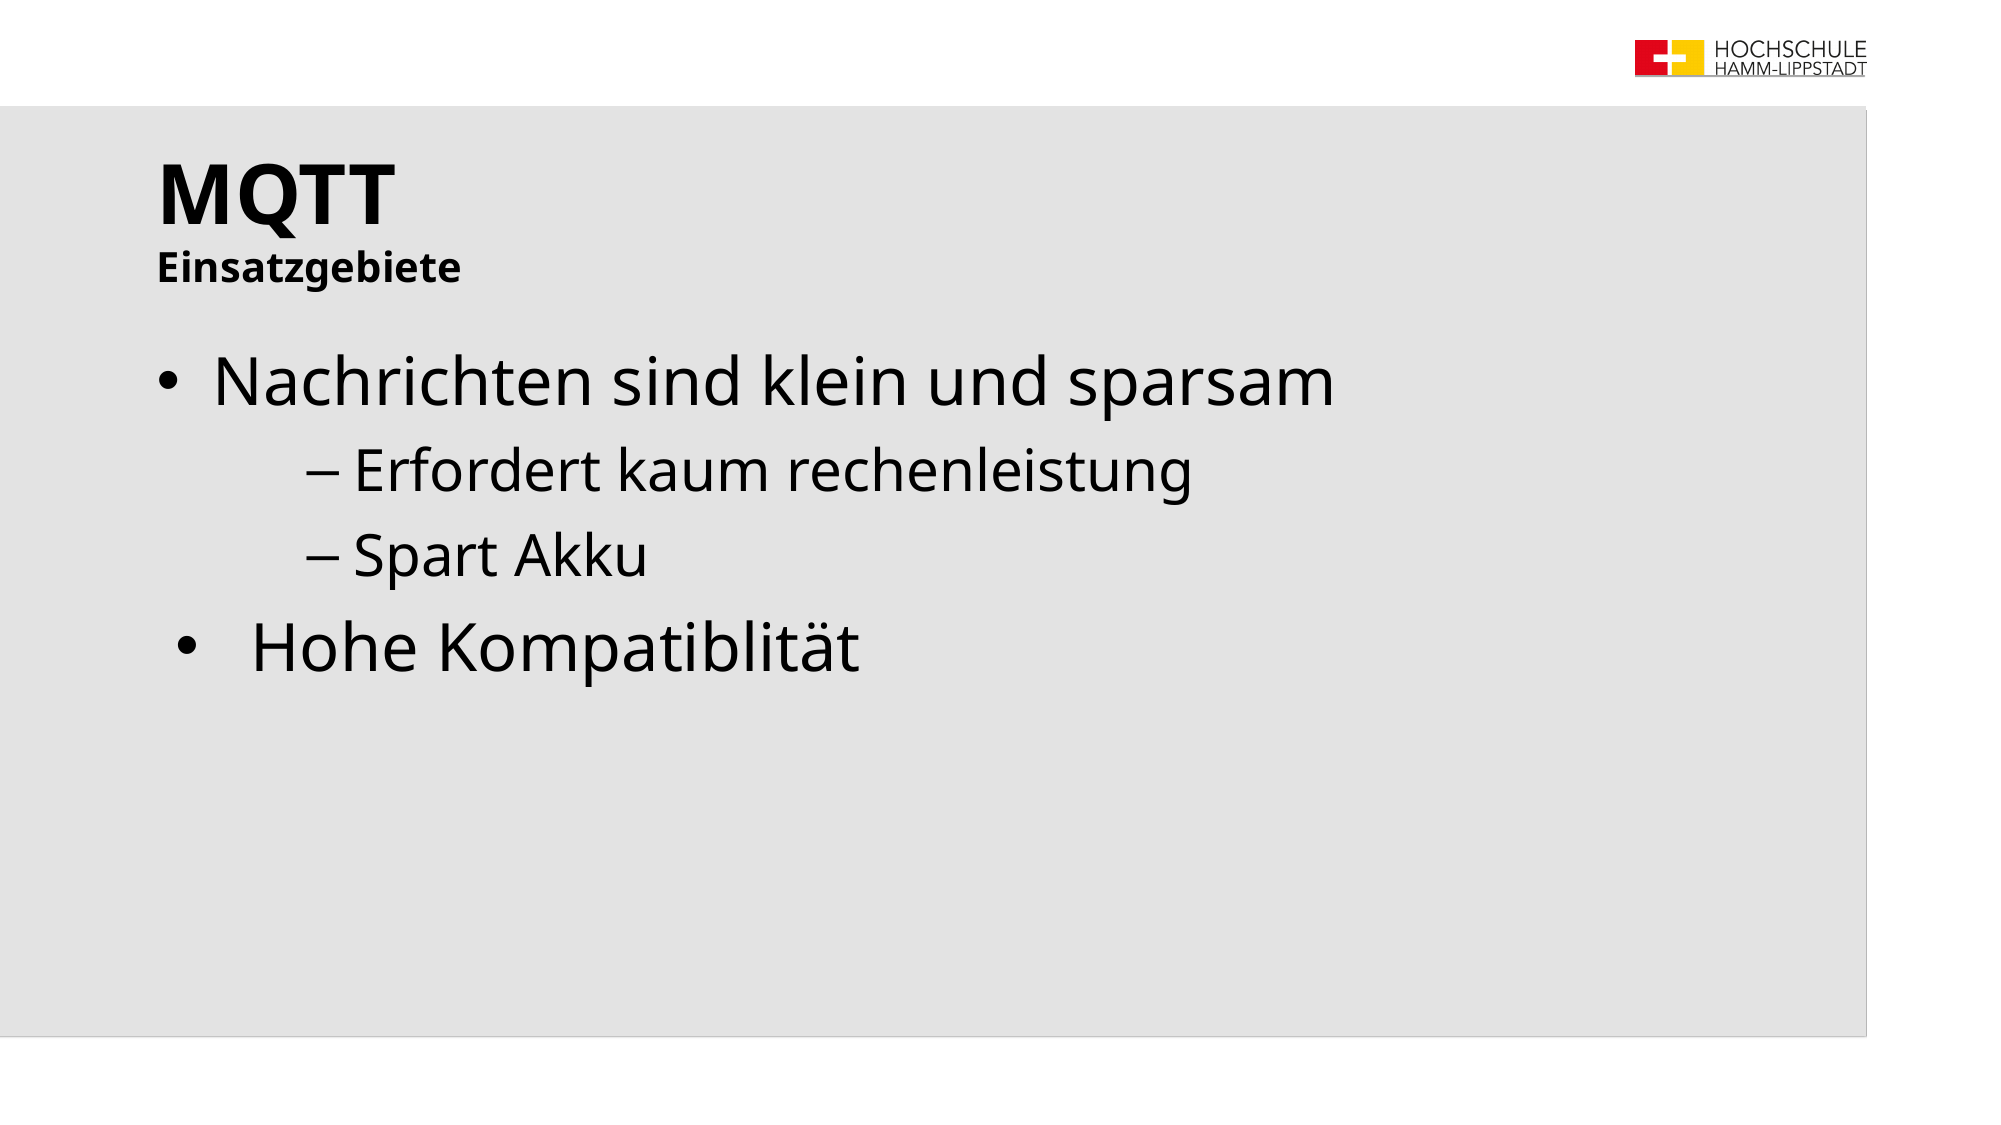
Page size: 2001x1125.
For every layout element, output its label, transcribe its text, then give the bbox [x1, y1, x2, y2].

list Nachrichten sind klein und sparsam Erfordert kaum rechenleistung Spart Akku Hohe Kompatiblität [141, 331, 1821, 1005]
title MQTT Einsatzgebiete [141, 122, 1821, 310]
